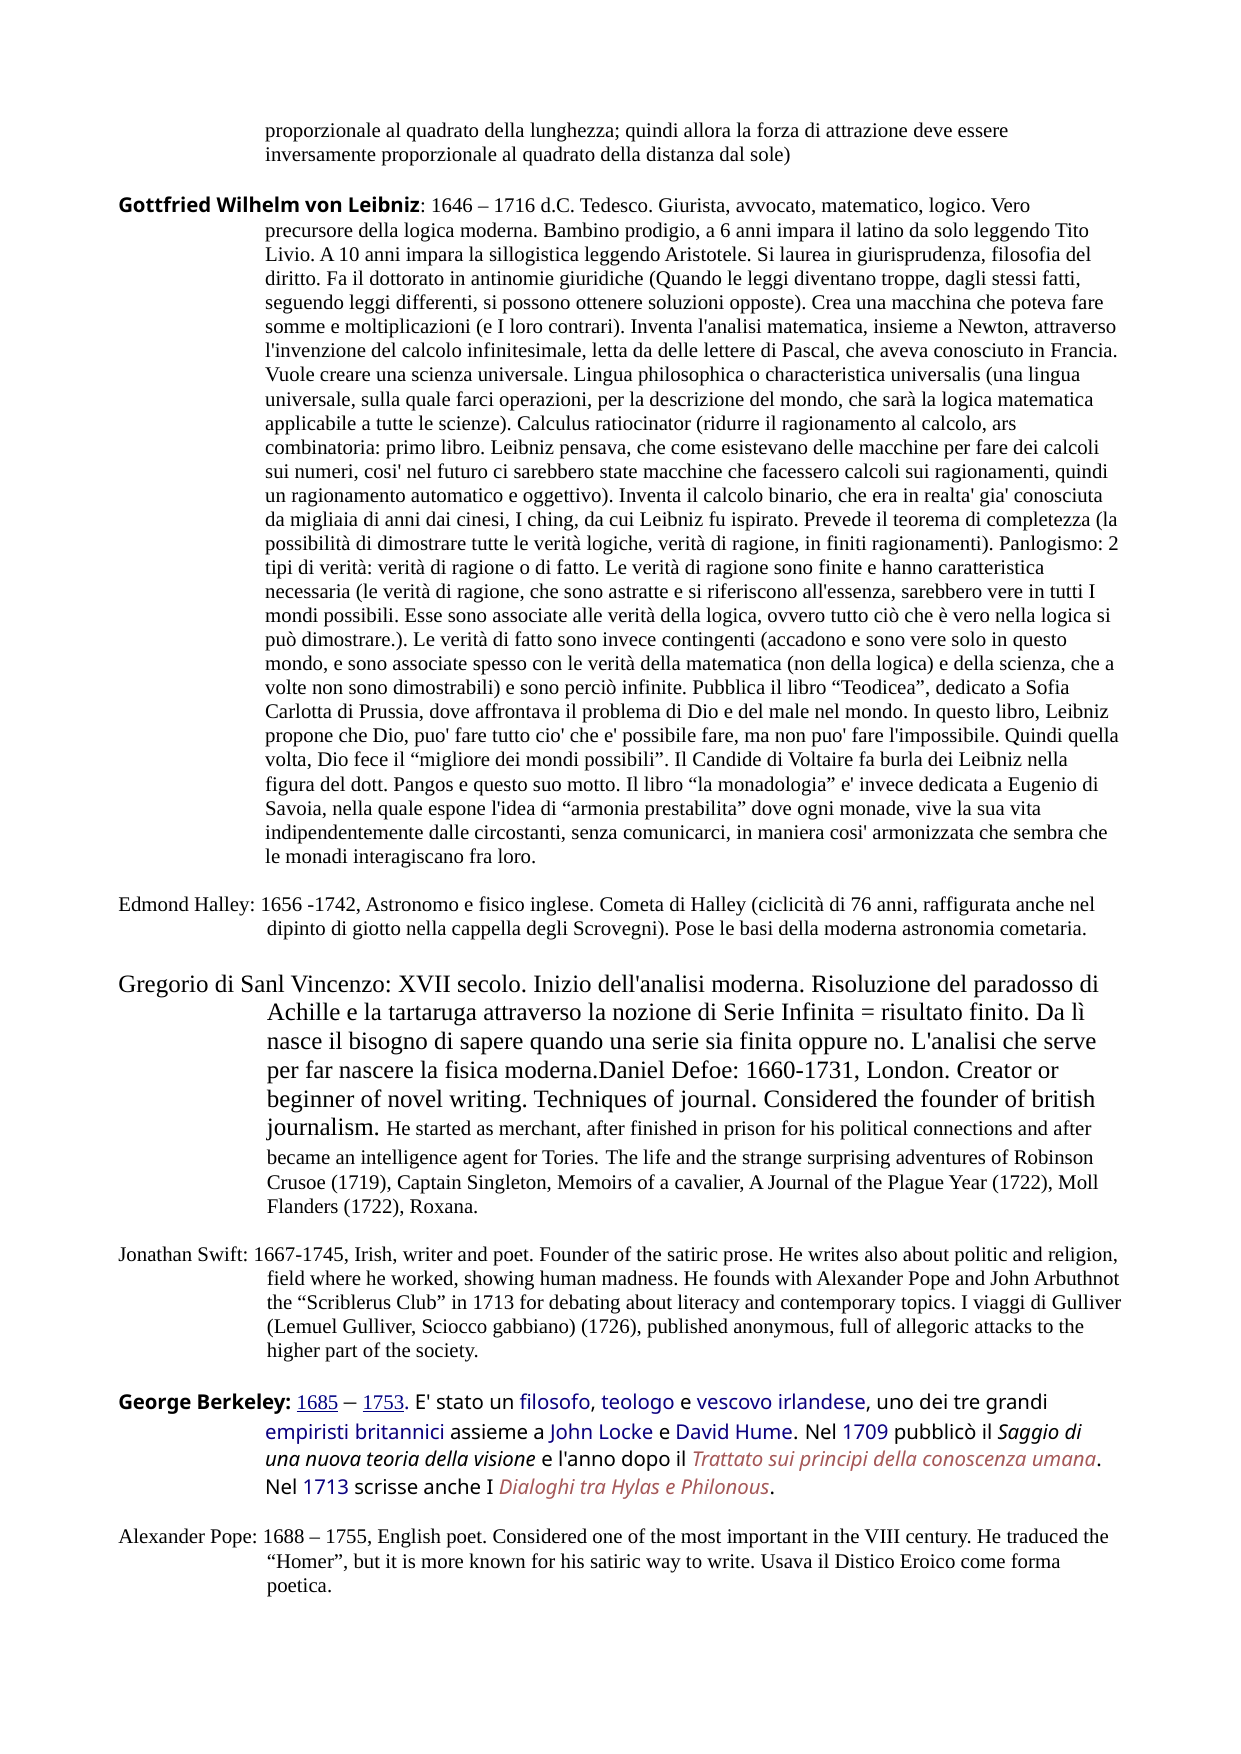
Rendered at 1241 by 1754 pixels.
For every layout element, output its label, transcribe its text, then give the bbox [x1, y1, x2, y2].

text Gregorio di Sanl Vincenzo: XVII secolo. Inizio dell'analisi moderna. Risoluzione del paradosso di Achille e la tartaruga attraverso la nozione di Serie Infinita = risultato finito. Da lì nasce il bisogno di sapere quando una serie sia finita oppure no. L'analisi che serve per far nascere la fisica moderna.Daniel Defoe: 1660-1731, London. Creator or beginner of novel writing. Techniques of journal. Considered the founder of british journalism. He started as merchant, after finished in prison for his political connections and after became an intelligence agent for Tories. The life and the strange surprising adventures of Robinson Crusoe (1719), Captain Singleton, Memoirs of a cavalier, A Journal of the Plague Year (1722), Moll Flanders (1722), Roxana. [118, 969, 1122, 1218]
text Gottfried Wilhelm von Leibniz: 1646 – 1716 d.C. Tedesco. Giurista, avvocato, matematico, logico. Vero precursore della logica moderna. Bambino prodigio, a 6 anni impara il latino da solo leggendo Tito Livio. A 10 anni impara la sillogistica leggendo Aristotele. Si laurea in giurisprudenza, filosofia del diritto. Fa il dottorato in antinomie giuridiche (Quando le leggi diventano troppe, dagli stessi fatti, seguendo leggi differenti, si possono ottenere soluzioni opposte). Crea una macchina che poteva fare somme e moltiplicazioni (e I loro contrari). Inventa l'analisi matematica, insieme a Newton, attraverso l'invenzione del calcolo infinitesimale, letta da delle lettere di Pascal, che aveva conosciuto in Francia. Vuole creare una scienza universale. Lingua philosophica o characteristica universalis (una lingua universale, sulla quale farci operazioni, per la descrizione del mondo, che sarà la logica matematica applicabile a tutte le scienze). Calculus ratiocinator (ridurre il ragionamento al calcolo, ars combinatoria: primo libro. Leibniz pensava, che come esistevano delle macchine per fare dei calcoli sui numeri, cosi' nel futuro ci sarebbero state macchine che facessero calcoli sui ragionamenti, quindi un ragionamento automatico e oggettivo). Inventa il calcolo binario, che era in realta' gia' conosciuta da migliaia di anni dai cinesi, I ching, da cui Leibniz fu ispirato. Prevede il teorema di completezza (la possibilità di dimostrare tutte le verità logiche, verità di ragione, in finiti ragionamenti). Panlogismo: 2 tipi di verità: verità di ragione o di fatto. Le verità di ragione sono finite e hanno caratteristica necessaria (le verità di ragione, che sono astratte e si riferiscono all'essenza, sarebbero vere in tutti I mondi possibili. Esse sono associate alle verità della logica, ovvero tutto ciò che è vero nella logica si può dimostrare.). Le verità di fatto sono invece contingenti (accadono e sono vere solo in questo mondo, e sono associate spesso con le verità della matematica (non della logica) e della scienza, che a volte non sono dimostrabili) e sono perciò infinite. Pubblica il libro “Teodicea”, dedicato a Sofia Carlotta di Prussia, dove affrontava il problema di Dio e del male nel mondo. In questo libro, Leibniz propone che Dio, puo' fare tutto cio' che e' possibile fare, ma non puo' fare l'impossibile. Quindi quella volta, Dio fece il “migliore dei mondi possibili”. Il Candide di Voltaire fa burla dei Leibniz nella figura del dott. Pangos e questo suo motto. Il libro “la monadologia” e' invece dedicata a Eugenio di Savoia, nella quale espone l'idea di “armonia prestabilita” dove ogni monade, vive la sua vita indipendentemente dalle circostanti, senza comunicarci, in maniera cosi' armonizzata che sembra che le monadi interagiscano fra loro. [118, 190, 1122, 868]
text proporzionale al quadrato della lunghezza; quindi allora la forza di attrazione deve essere inversamente proporzionale al quadrato della distanza dal sole) [118, 118, 1122, 166]
text Alexander Pope: 1688 – 1755, English poet. Considered one of the most important in the VIII century. He traduced the “Homer”, but it is more known for his satiric way to write. Usava il Distico Eroico come forma poetica. [118, 1524, 1122, 1597]
text Edmond Halley: 1656 -1742, Astronomo e fisico inglese. Cometa di Halley (ciclicità di 76 anni, raffigurata anche nel dipinto di giotto nella cappella degli Scrovegni). Pose le basi della moderna astronomia cometaria. [118, 892, 1122, 940]
text Jonathan Swift: 1667-1745, Irish, writer and poet. Founder of the satiric prose. He writes also about politic and religion, field where he worked, showing human madness. He founds with Alexander Pope and John Arbuthnot the “Scriblerus Club” in 1713 for debating about literacy and contemporary topics. I viaggi di Gulliver (Lemuel Gulliver, Sciocco gabbiano) (1726), published anonymous, full of allegoric attacks to the higher part of the society. [118, 1242, 1122, 1362]
text George Berkeley: 1685 – 1753. E' stato un filosofo, teologo e vescovo irlandese, uno dei tre grandi empiristi britannici assieme a John Locke e David Hume. Nel 1709 pubblicò il Saggio di una nuova teoria della visione e l'anno dopo il Trattato sui principi della conoscenza umana. Nel 1713 scrisse anche I Dialoghi tra Hylas e Philonous. [118, 1386, 1122, 1500]
